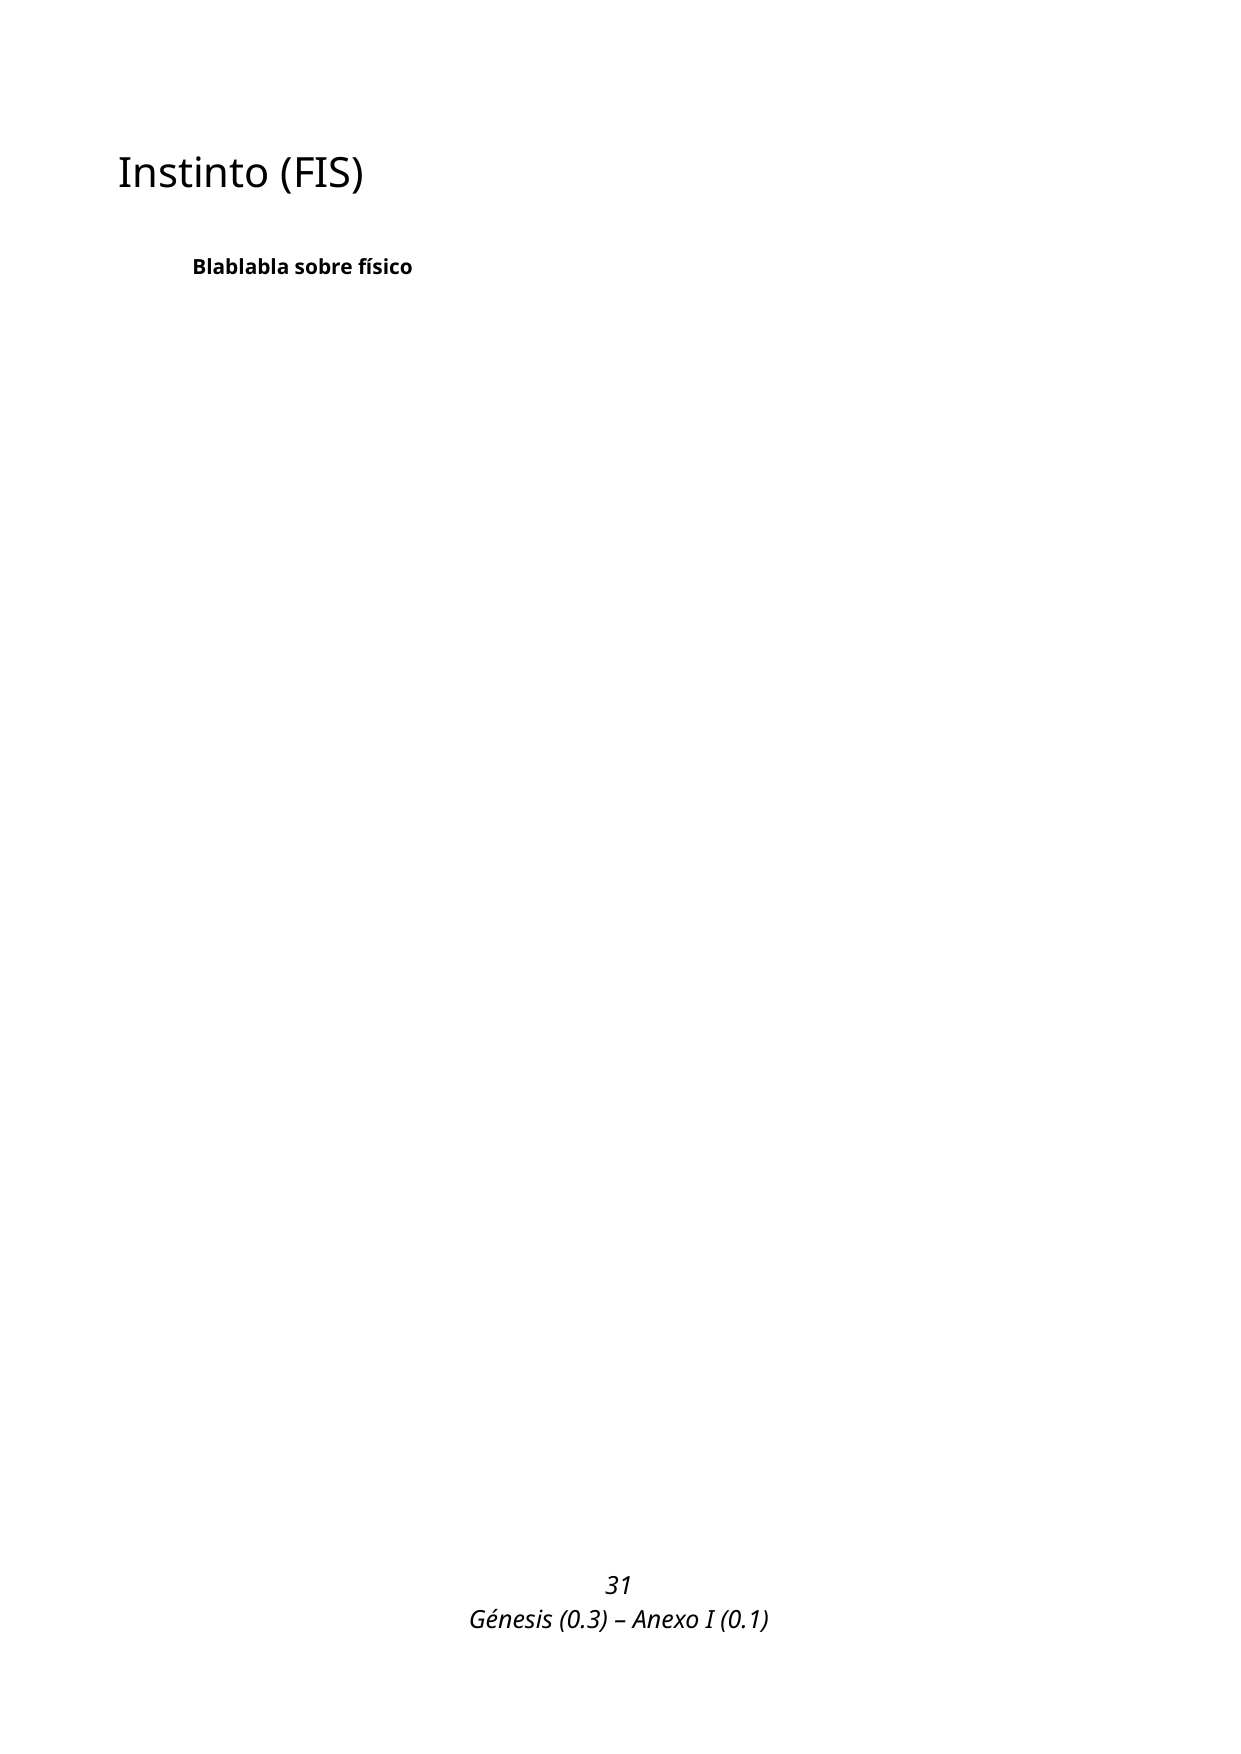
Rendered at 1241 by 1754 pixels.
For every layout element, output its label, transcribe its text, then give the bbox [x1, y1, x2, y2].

subtitle Instinto (FIS) [118, 143, 1122, 200]
text Blablabla sobre físico [118, 252, 1122, 281]
